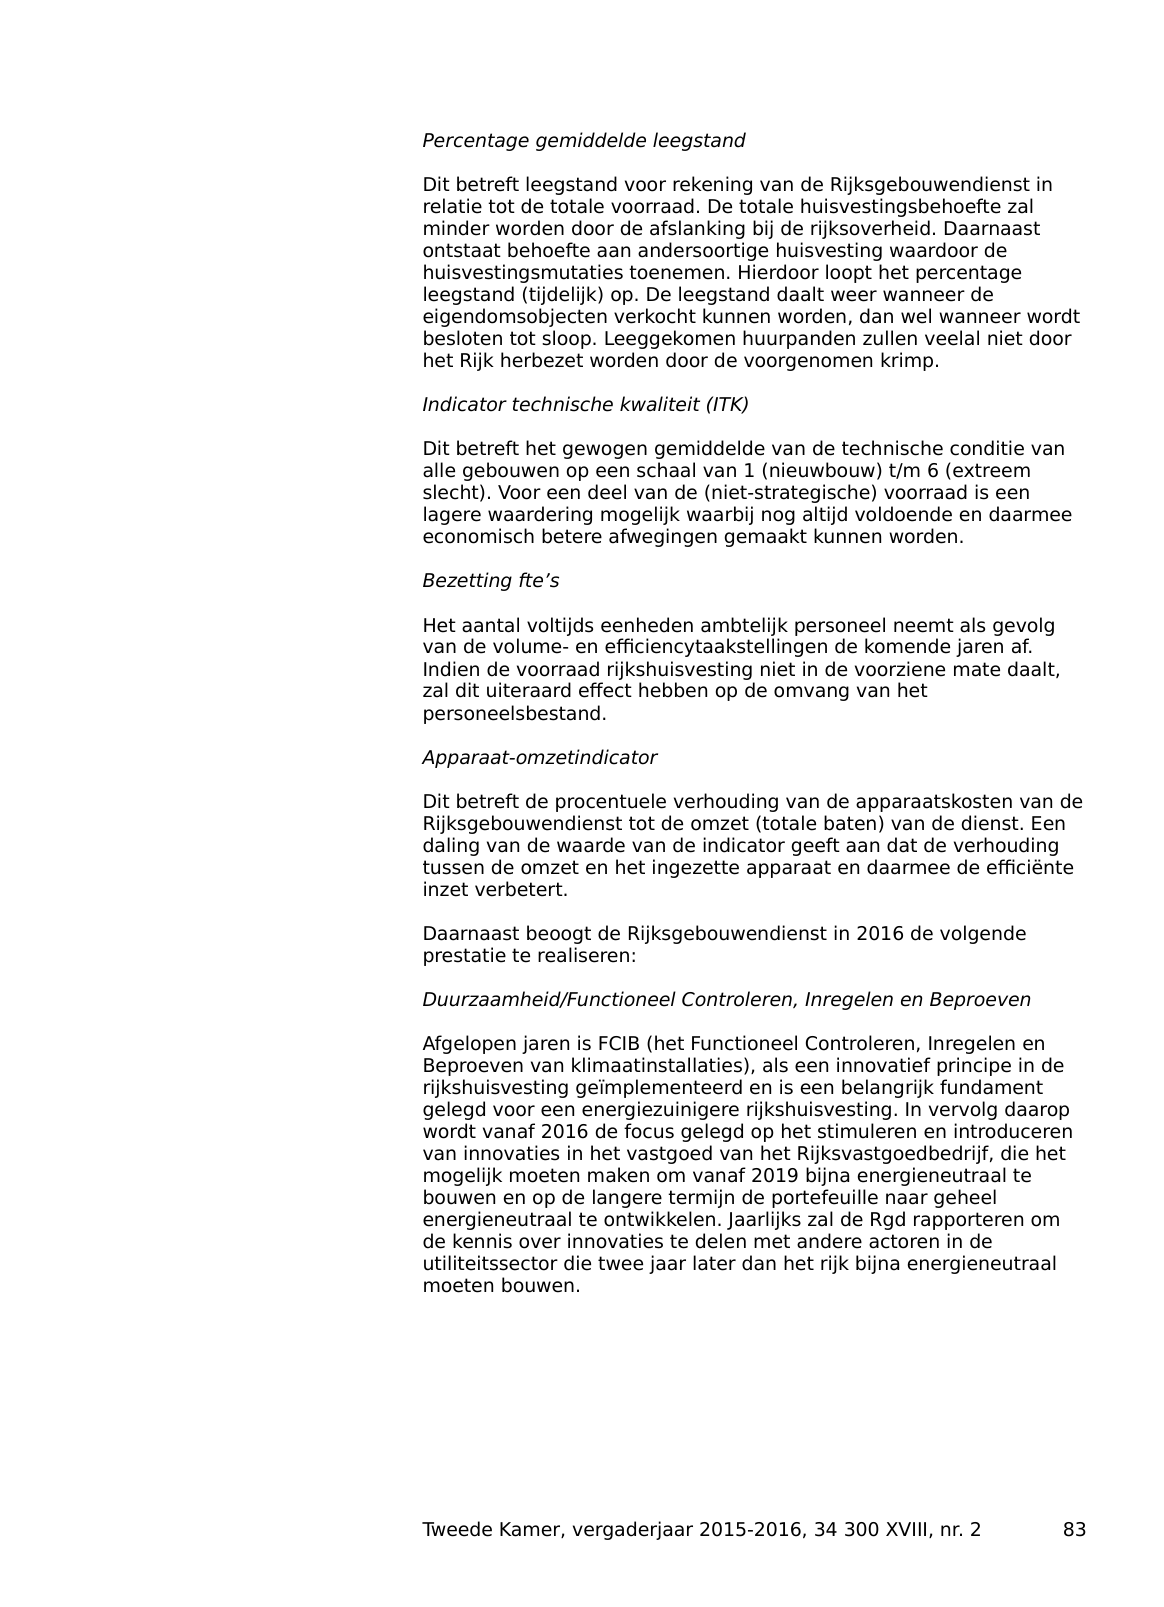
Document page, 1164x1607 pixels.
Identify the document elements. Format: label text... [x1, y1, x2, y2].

subtitle Indicator technische kwaliteit (ITK) [422, 394, 1087, 416]
text Afgelopen jaren is FCIB (het Functioneel Controleren, Inregelen en Beproeven van klimaatinstallaties), als een innovatief principe in de rijkshuisvesting geïmplementeerd en is een belangrijk fundament gelegd voor een energiezuinigere rijkshuisvesting. In vervolg daarop wordt vanaf 2016 de focus gelegd op het stimuleren en introduceren van innovaties in het vastgoed van het Rijksvastgoedbedrijf, die het mogelijk moeten maken om vanaf 2019 bijna energieneutraal te bouwen en op de langere termijn de portefeuille naar geheel energieneutraal te ontwikkelen. Jaarlijks zal de Rgd rapporteren om de kennis over innovaties te delen met andere actoren in de utiliteitssector die twee jaar later dan het rijk bijna energieneutraal moeten bouwen. [422, 1033, 1087, 1297]
subtitle Duurzaamheid/Functioneel Controleren, Inregelen en Beproeven [422, 989, 1087, 1011]
text Het aantal voltijds eenheden ambtelijk personeel neemt als gevolg van de volume- en efficiencytaakstellingen de komende jaren af. Indien de voorraad rijkshuisvesting niet in de voorziene mate daalt, zal dit uiteraard effect hebben op de omvang van het personeelsbestand. [422, 614, 1087, 724]
text Dit betreft leegstand voor rekening van de Rijksgebouwendienst in relatie tot de totale voorraad. De totale huisvestingsbehoefte zal minder worden door de afslanking bij de rijksoverheid. Daarnaast ontstaat behoefte aan andersoortige huisvesting waardoor de huisvestingsmutaties toenemen. Hierdoor loopt het percentage leegstand (tijdelijk) op. De leegstand daalt weer wanneer de eigendomsobjecten verkocht kunnen worden, dan wel wanneer wordt besloten tot sloop. Leeggekomen huurpanden zullen veelal niet door het Rijk herbezet worden door de voorgenomen krimp. [422, 174, 1087, 372]
text Dit betreft het gewogen gemiddelde van de technische conditie van alle gebouwen op een schaal van 1 (nieuwbouw) t/m 6 (extreem slecht). Voor een deel van de (niet-strategische) voorraad is een lagere waardering mogelijk waarbij nog altijd voldoende en daarmee economisch betere afwegingen gemaakt kunnen worden. [422, 438, 1087, 548]
text Dit betreft de procentuele verhouding van de apparaatskosten van de Rijksgebouwendienst tot de omzet (totale baten) van de dienst. Een daling van de waarde van de indicator geeft aan dat de verhouding tussen de omzet en het ingezette apparaat en daarmee de efficiënte inzet verbetert. [422, 791, 1087, 901]
text Daarnaast beoogt de Rijksgebouwendienst in 2016 de volgende prestatie te realiseren: [422, 923, 1087, 967]
subtitle Apparaat-omzetindicator [422, 747, 1087, 768]
subtitle Bezetting fte’s [422, 570, 1087, 592]
subtitle Percentage gemiddelde leegstand [422, 130, 1087, 152]
